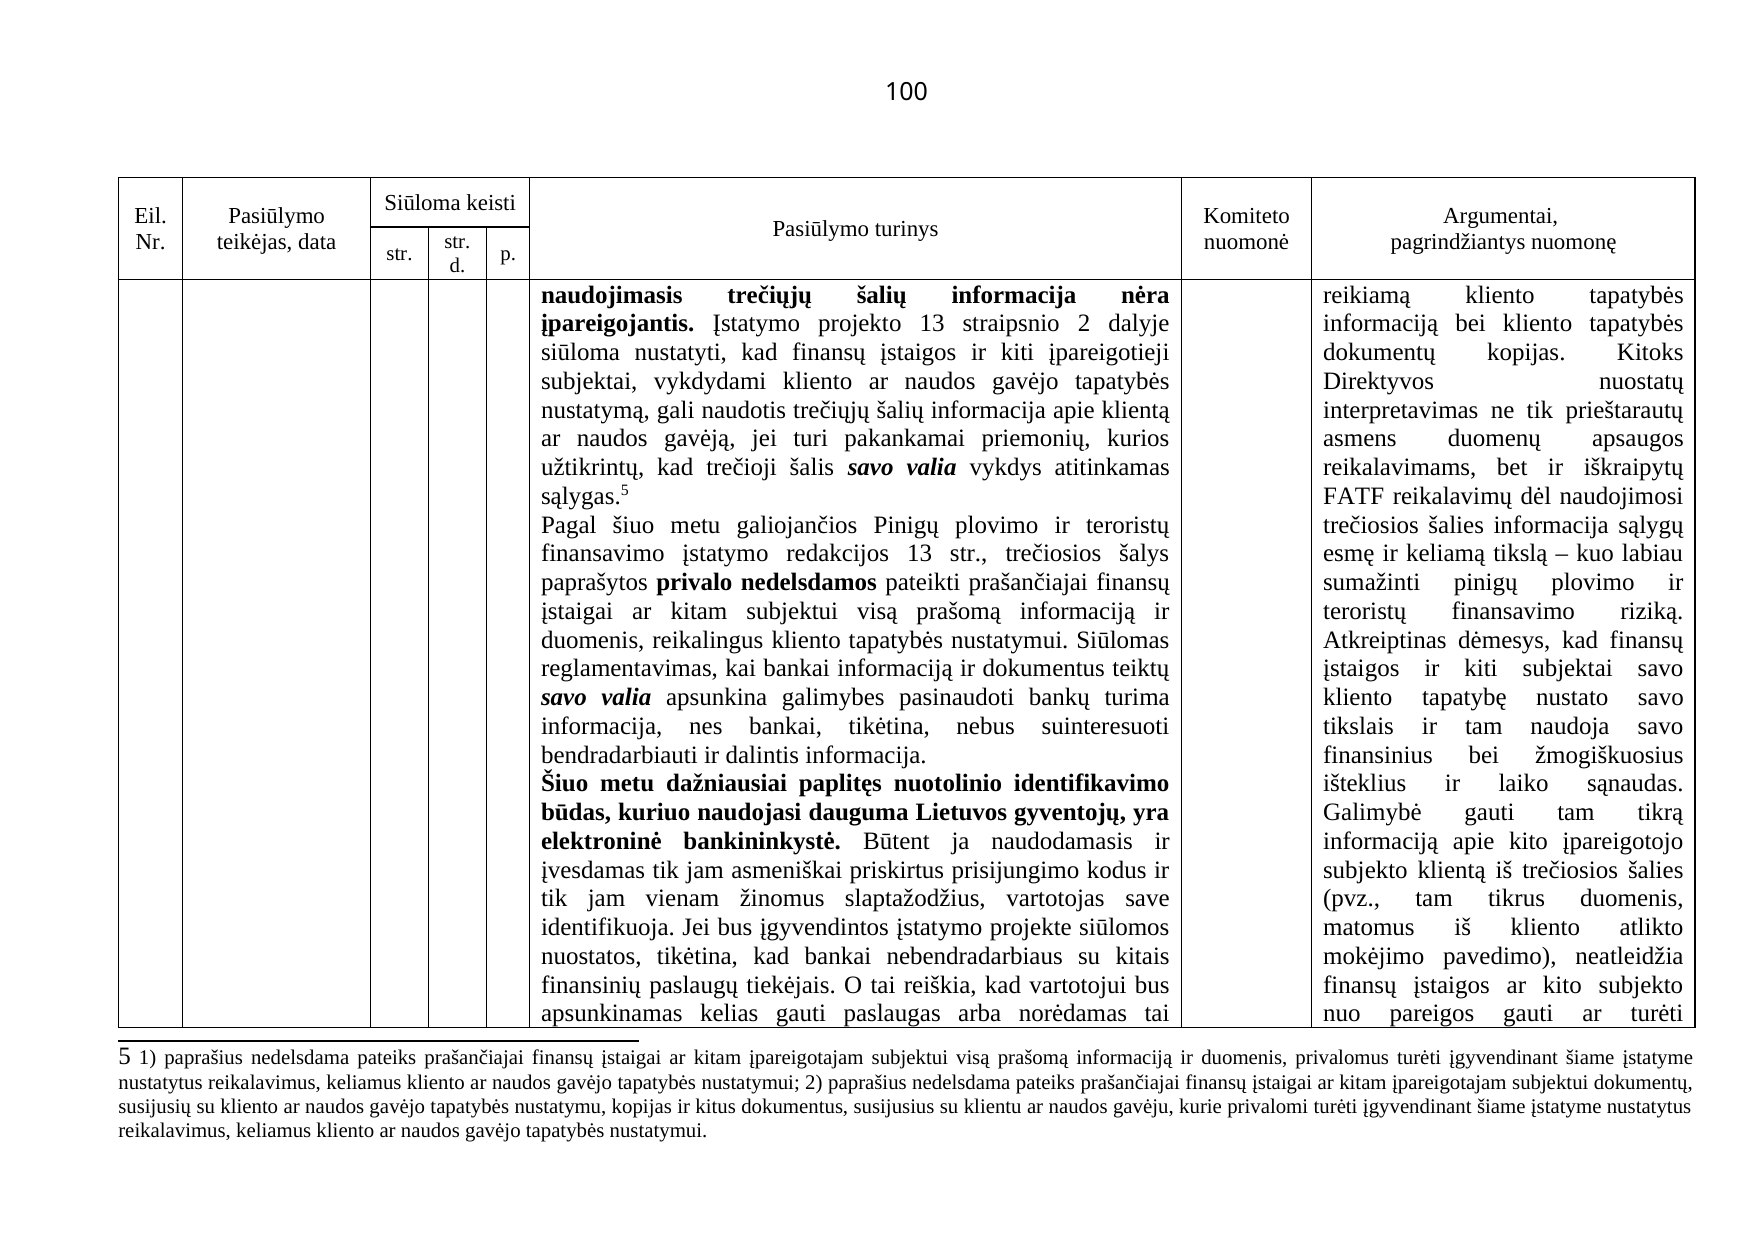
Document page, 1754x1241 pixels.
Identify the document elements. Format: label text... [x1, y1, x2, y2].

table_cell [183, 280, 370, 1027]
table_header Eil. Nr. [119, 178, 182, 279]
table_cell [487, 280, 529, 1027]
table_header Pasiūlymo turinys [530, 178, 1181, 279]
table_header Argumentai, pagrindžiantys nuomonę [1312, 178, 1694, 279]
table_header Pasiūlymo teikėjas, data [183, 178, 370, 279]
table_header Siūloma keisti [371, 178, 529, 226]
table_cell [371, 280, 428, 1027]
table_cell str. [371, 228, 428, 279]
table_cell [1182, 280, 1311, 1027]
table_cell p. [487, 228, 529, 279]
table_cell [119, 280, 182, 1027]
table_cell [429, 280, 486, 1027]
table_cell str. d. [429, 228, 486, 279]
table_cell reikiamą kliento tapatybės informaciją bei kliento tapatybės dokumentų kopijas. Kitoks Direktyvos nuostatų interpretavimas ne tik prieštarautų asmens duomenų apsaugos reikalavimams, bet ir iškraipytų FATF reikalavimų dėl naudojimosi trečiosios šalies informacija sąlygų esmę ir keliamą tikslą – kuo labiau sumažinti pinigų plovimo ir teroristų finansavimo riziką. Atkreiptinas dėmesys, kad finansų įstaigos ir kiti subjektai savo kliento tapatybę nustato savo tikslais ir tam naudoja savo finansinius bei žmogiškuosius išteklius ir laiko sąnaudas. Galimybė gauti tam tikrą informaciją apie kito įpareigotojo subjekto klientą iš trečiosios šalies (pvz., tam tikrus duomenis, matomus iš kliento atlikto mokėjimo pavedimo), neatleidžia finansų įstaigos ar kito subjekto nuo pareigos gauti ar turėti [1312, 280, 1694, 1027]
table_header Komiteto nuomonė [1182, 178, 1311, 279]
table_cell naudojimasis trečiųjų šalių informacija nėra įpareigojantis. Įstatymo projekto 13 straipsnio 2 dalyje siūloma nustatyti, kad finansų įstaigos ir kiti įpareigotieji subjektai, vykdydami kliento ar naudos gavėjo tapatybės nustatymą, gali naudotis trečiųjų šalių informacija apie klientą ar naudos gavėją, jei turi pakankamai priemonių, kurios užtikrintų, kad trečioji šalis savo valia vykdys atitinkamas sąlygas. Pagal šiuo metu galiojančios Pinigų plovimo ir teroristų finansavimo įstatymo redakcijos 13 str., trečiosios šalys paprašytos privalo nedelsdamos pateikti prašančiajai finansų įstaigai ar kitam subjektui visą prašomą informaciją ir duomenis, reikalingus kliento tapatybės nustatymui. Siūlomas reglamentavimas, kai bankai informaciją ir dokumentus teiktų savo valia apsunkina galimybes pasinaudoti bankų turima informacija, nes bankai, tikėtina, nebus suinteresuoti bendradarbiauti ir dalintis informacija. Šiuo metu dažniausiai paplitęs nuotolinio identifikavimo būdas, kuriuo naudojasi dauguma Lietuvos gyventojų, yra elektroninė bankininkystė. Būtent ja naudodamasis ir įvesdamas tik jam asmeniškai priskirtus prisijungimo kodus ir tik jam vienam žinomus slaptažodžius, vartotojas save identifikuoja. Jei bus įgyvendintos įstatymo projekte siūlomos nuostatos, tikėtina, kad bankai nebendradarbiaus su kitais finansinių paslaugų tiekėjais. O tai reiškia, kad vartotojui bus apsunkinamas kelias gauti paslaugas arba norėdamas tai [530, 280, 1181, 1027]
